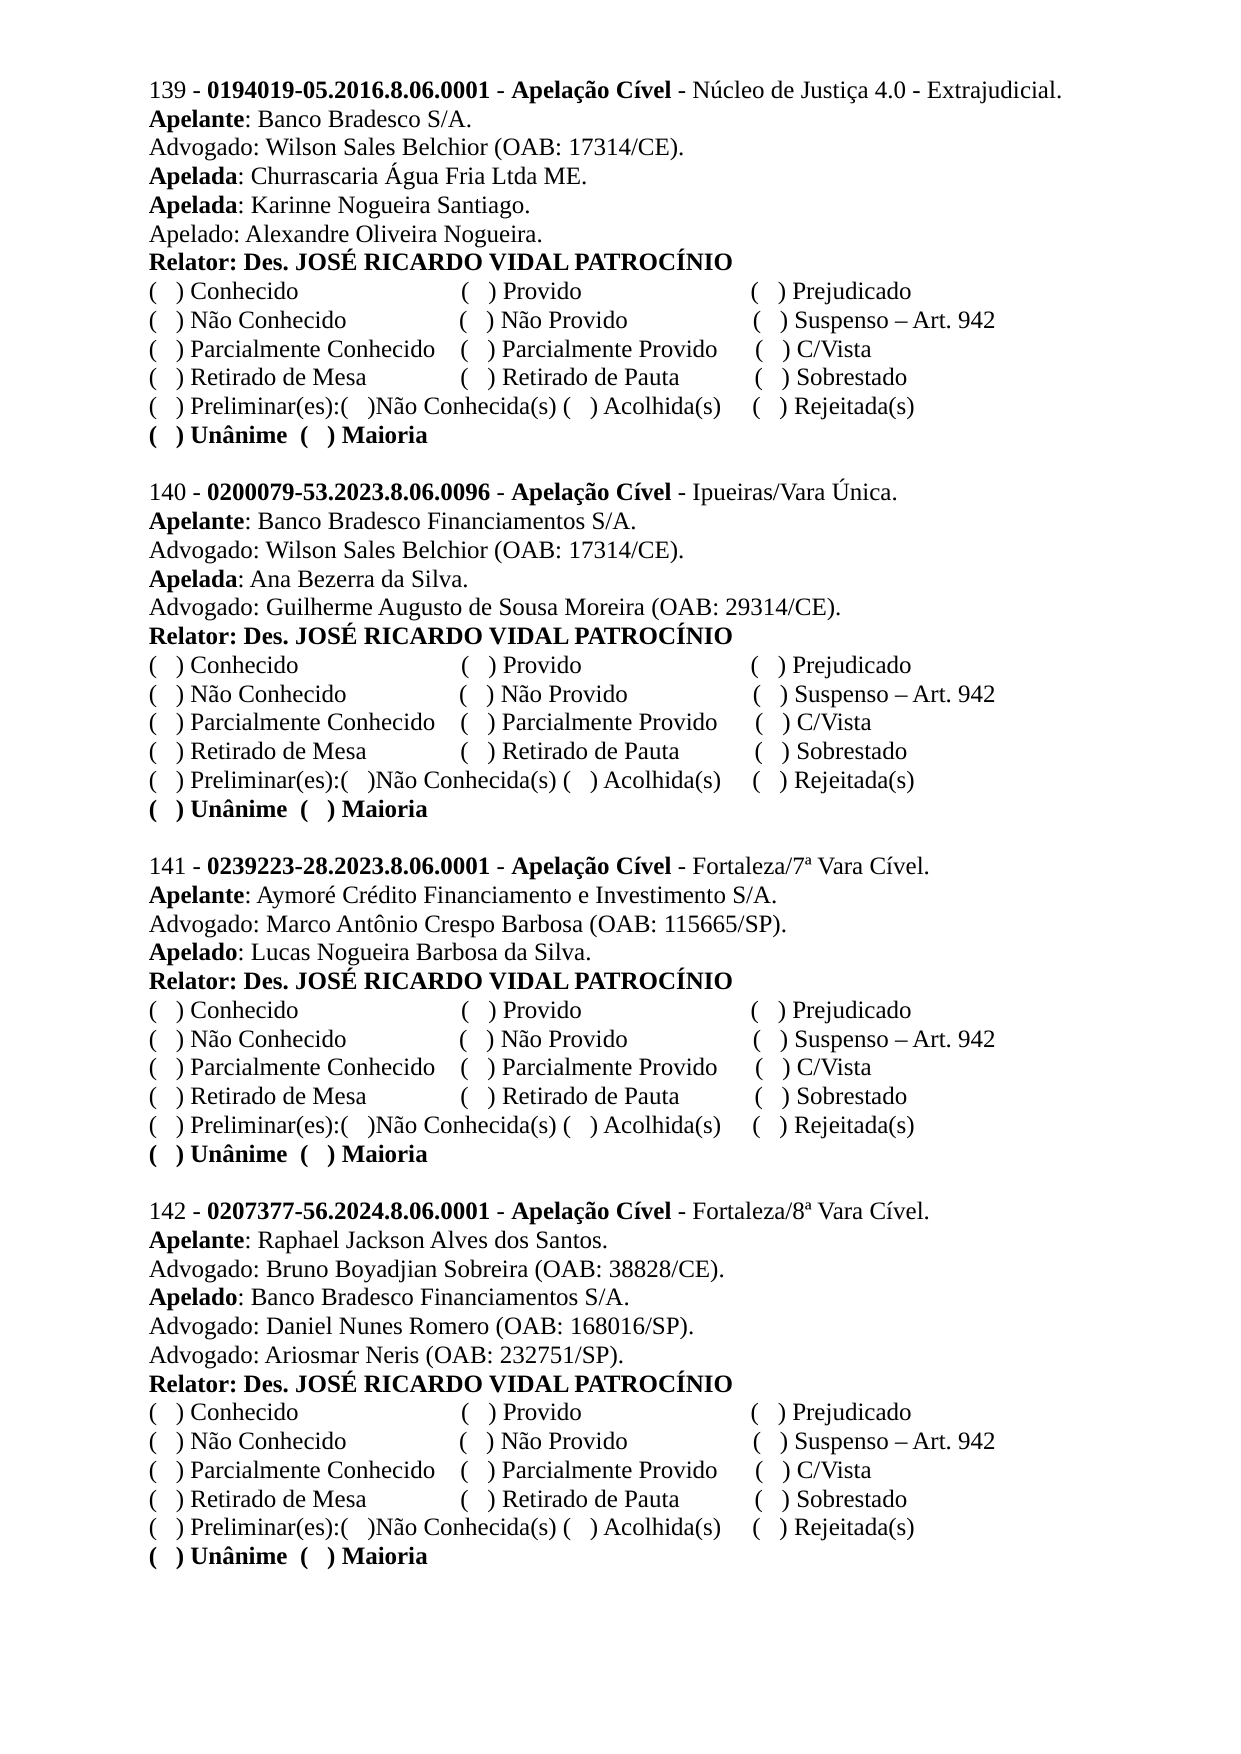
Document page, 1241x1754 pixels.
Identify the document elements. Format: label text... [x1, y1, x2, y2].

text 142 - 0207377-56.2024.8.06.0001 - Apelação Cível - Fortaleza/8ª Vara Cível. [148, 1196, 1141, 1225]
text Apelante: Raphael Jackson Alves dos Santos. [148, 1225, 1141, 1254]
text Advogado: Wilson Sales Belchior (OAB: 17314/CE). [148, 535, 1141, 564]
text ( ) Unânime ( ) Maioria [148, 1139, 1158, 1167]
text Advogado: Wilson Sales Belchior (OAB: 17314/CE). [148, 132, 1141, 161]
text 141 - 0239223-28.2023.8.06.0001 - Apelação Cível - Fortaleza/7ª Vara Cível. [148, 851, 1141, 880]
text ( ) Não Conhecido ( ) Não Provido ( ) Suspenso – Art. 942 [148, 1024, 1158, 1052]
text 139 - 0194019-05.2016.8.06.0001 - Apelação Cível - Núcleo de Justiça 4.0 - Extrajudicial. [148, 75, 1141, 104]
text ( ) Parcialmente Conhecido ( ) Parcialmente Provido ( ) C/Vista [148, 1455, 1158, 1484]
text ( ) Conhecido ( ) Provido ( ) Prejudicado [148, 995, 1141, 1024]
text ( ) Parcialmente Conhecido ( ) Parcialmente Provido ( ) C/Vista [148, 1052, 1158, 1081]
text Apelado: Alexandre Oliveira Nogueira. [148, 219, 1141, 247]
text ( ) Parcialmente Conhecido ( ) Parcialmente Provido ( ) C/Vista [148, 334, 1158, 362]
text Apelada: Churrascaria Água Fria Ltda ME. [148, 161, 1141, 190]
text ( ) Unânime ( ) Maioria [148, 1541, 1158, 1570]
text ( ) Não Conhecido ( ) Não Provido ( ) Suspenso – Art. 942 [148, 1426, 1158, 1455]
text ( ) Conhecido ( ) Provido ( ) Prejudicado [148, 650, 1141, 679]
text ( ) Unânime ( ) Maioria [148, 420, 1158, 449]
text ( ) Preliminar(es):( )Não Conhecida(s) ( ) Acolhida(s) ( ) Rejeitada(s) [148, 1110, 1158, 1139]
text Apelada: Ana Bezerra da Silva. [148, 564, 1141, 592]
text ( ) Não Conhecido ( ) Não Provido ( ) Suspenso – Art. 942 [148, 305, 1158, 334]
text ( ) Retirado de Mesa ( ) Retirado de Pauta ( ) Sobrestado [148, 1081, 1158, 1110]
text 140 - 0200079-53.2023.8.06.0096 - Apelação Cível - Ipueiras/Vara Única. [148, 477, 1141, 506]
text ( ) Retirado de Mesa ( ) Retirado de Pauta ( ) Sobrestado [148, 736, 1158, 765]
text Apelante: Banco Bradesco S/A. [148, 104, 1141, 132]
text Relator: Des. JOSÉ RICARDO VIDAL PATROCÍNIO [148, 621, 1141, 650]
text ( ) Preliminar(es):( )Não Conhecida(s) ( ) Acolhida(s) ( ) Rejeitada(s) [148, 391, 1158, 420]
text Advogado: Marco Antônio Crespo Barbosa (OAB: 115665/SP). [148, 909, 1141, 937]
text ( ) Preliminar(es):( )Não Conhecida(s) ( ) Acolhida(s) ( ) Rejeitada(s) [148, 765, 1158, 794]
text ( ) Preliminar(es):( )Não Conhecida(s) ( ) Acolhida(s) ( ) Rejeitada(s) [148, 1512, 1158, 1541]
text Apelado: Banco Bradesco Financiamentos S/A. [148, 1282, 1141, 1311]
text ( ) Conhecido ( ) Provido ( ) Prejudicado [148, 1397, 1141, 1426]
text Relator: Des. JOSÉ RICARDO VIDAL PATROCÍNIO [148, 1369, 1141, 1397]
text Advogado: Ariosmar Neris (OAB: 232751/SP). [148, 1340, 1141, 1369]
text Relator: Des. JOSÉ RICARDO VIDAL PATROCÍNIO [148, 966, 1141, 995]
text Apelante: Aymoré Crédito Financiamento e Investimento S/A. [148, 880, 1141, 909]
text ( ) Unânime ( ) Maioria [148, 794, 1158, 822]
text ( ) Não Conhecido ( ) Não Provido ( ) Suspenso – Art. 942 [148, 679, 1158, 707]
text ( ) Retirado de Mesa ( ) Retirado de Pauta ( ) Sobrestado [148, 1484, 1158, 1512]
text Relator: Des. JOSÉ RICARDO VIDAL PATROCÍNIO [148, 247, 1141, 276]
text Advogado: Guilherme Augusto de Sousa Moreira (OAB: 29314/CE). [148, 592, 1141, 621]
text ( ) Parcialmente Conhecido ( ) Parcialmente Provido ( ) C/Vista [148, 707, 1158, 736]
text Advogado: Daniel Nunes Romero (OAB: 168016/SP). [148, 1311, 1141, 1340]
text Advogado: Bruno Boyadjian Sobreira (OAB: 38828/CE). [148, 1254, 1141, 1282]
text Apelante: Banco Bradesco Financiamentos S/A. [148, 506, 1141, 535]
text ( ) Conhecido ( ) Provido ( ) Prejudicado [148, 276, 1141, 305]
text ( ) Retirado de Mesa ( ) Retirado de Pauta ( ) Sobrestado [148, 362, 1158, 391]
text Apelada: Karinne Nogueira Santiago. [148, 190, 1141, 219]
text Apelado: Lucas Nogueira Barbosa da Silva. [148, 937, 1141, 966]
